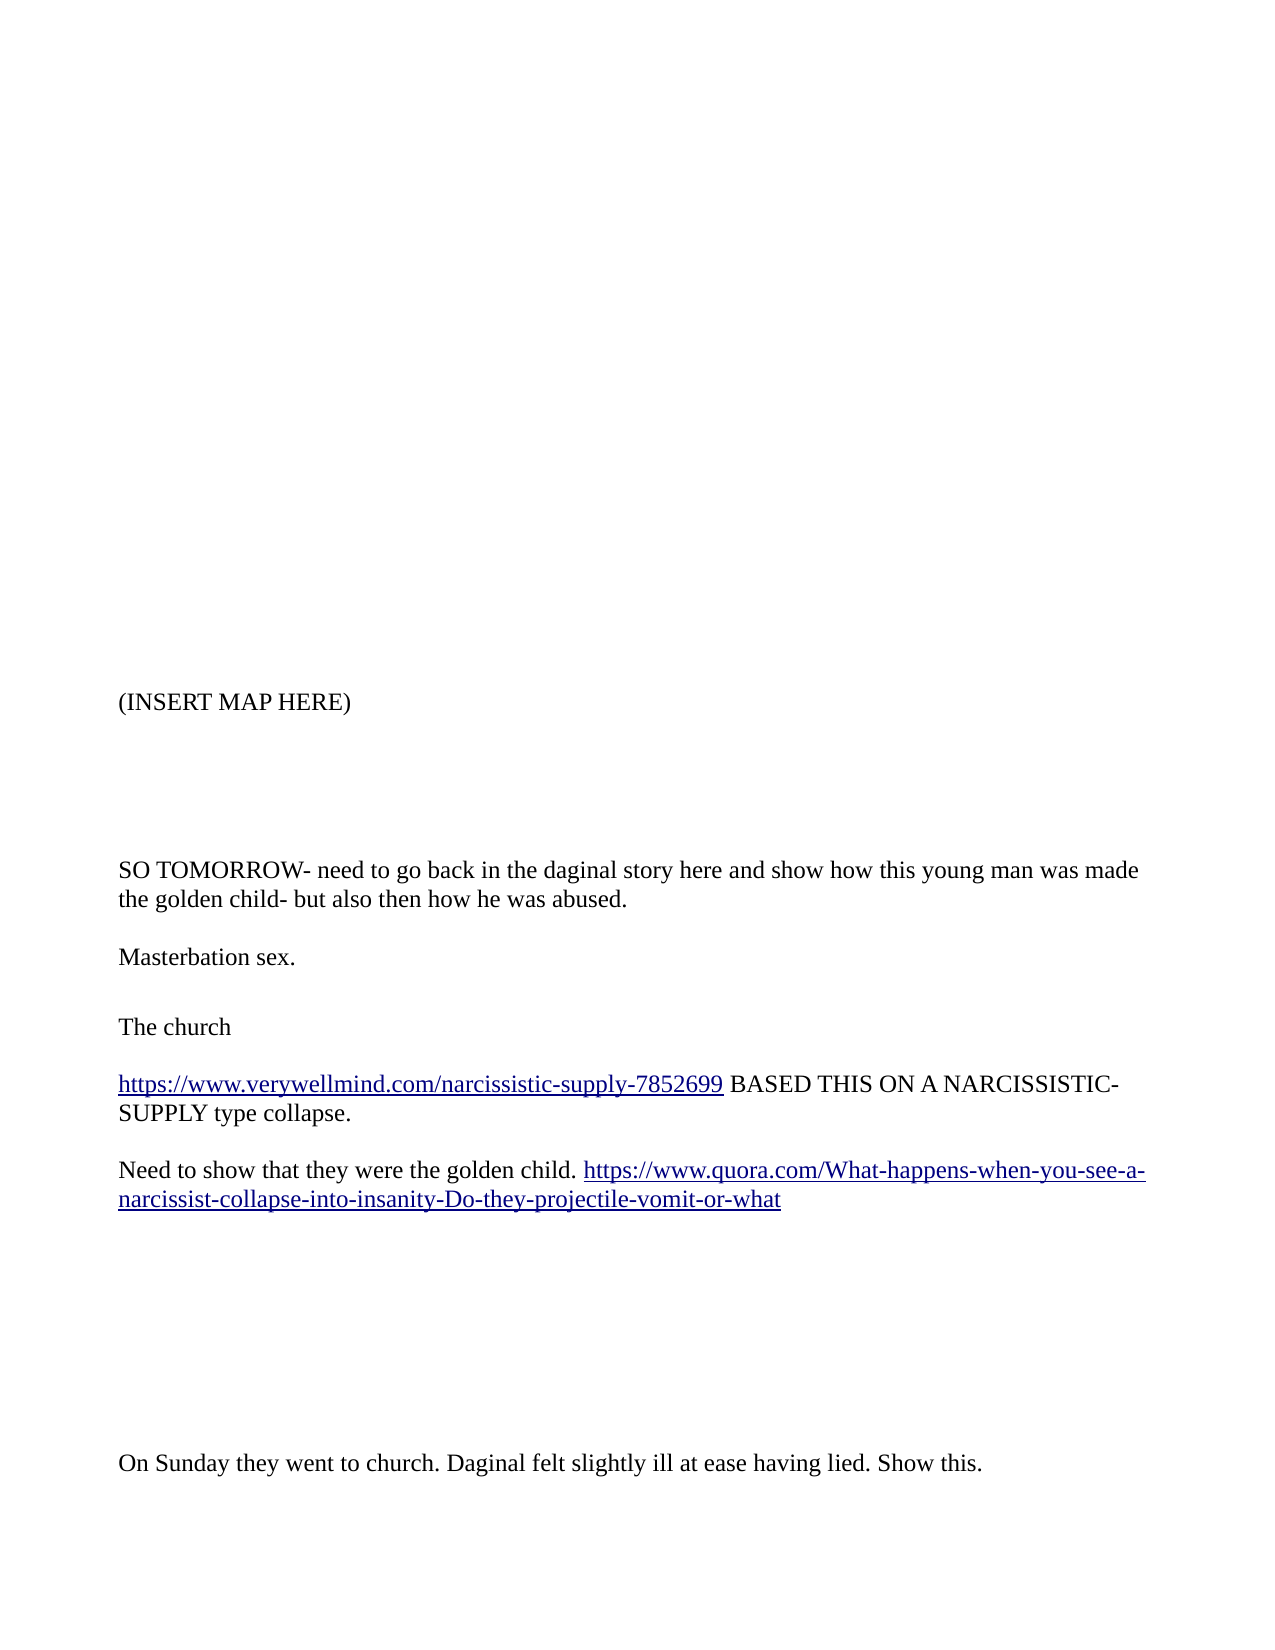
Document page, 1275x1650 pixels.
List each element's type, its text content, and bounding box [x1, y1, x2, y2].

text The church https://www.verywellmind.com/narcissistic-supply-7852699 BASED THIS ON A NARCISSISTIC-SUPPLY type collapse. Need to show that they were the golden child. https://www.quora.com/What-happens-when-you-see-a-narcissist-collapse-into-insanity-Do-they-projectile-vomit-or-what [118, 983, 1157, 1213]
text On Sunday they went to church. Daginal felt slightly ill at ease having lied. Show this. [118, 1448, 1157, 1477]
text SO TOMORROW- need to go back in the daginal story here and show how this young man was made the golden child- but also then how he was abused. Masterbation sex. [118, 856, 1157, 971]
text (INSERT MAP HERE) [118, 629, 1157, 802]
